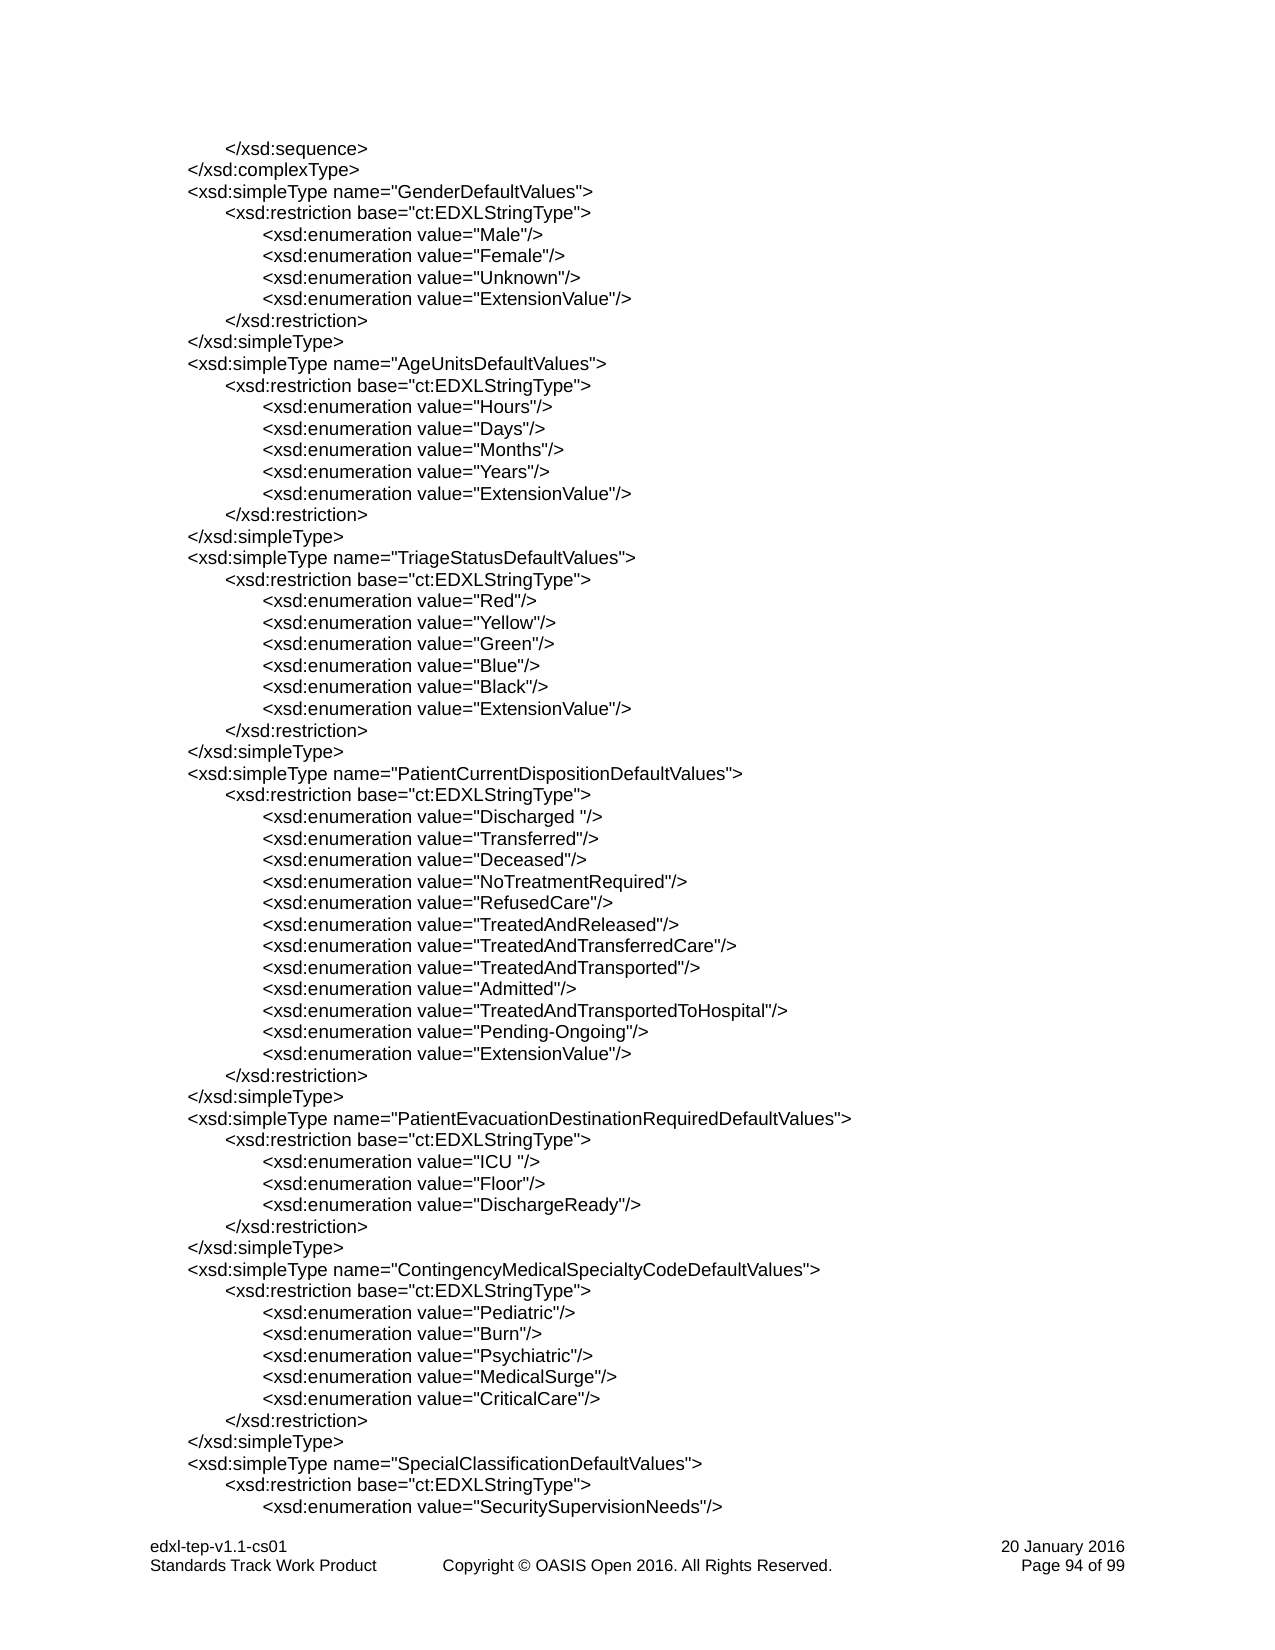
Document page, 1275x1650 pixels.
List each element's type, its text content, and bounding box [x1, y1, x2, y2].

text </xsd:sequence> </xsd:complexType> <xsd:simpleType name="GenderDefaultValues"> <xsd:restriction base="ct:EDXLStringType"> <xsd:enumeration value="Male"/> <xsd:enumeration value="Female"/> <xsd:enumeration value="Unknown"/> <xsd:enumeration value="ExtensionValue"/> </xsd:restriction> </xsd:simpleType> <xsd:simpleType name="AgeUnitsDefaultValues"> <xsd:restriction base="ct:EDXLStringType"> <xsd:enumeration value="Hours"/> <xsd:enumeration value="Days"/> <xsd:enumeration value="Months"/> <xsd:enumeration value="Years"/> <xsd:enumeration value="ExtensionValue"/> </xsd:restriction> </xsd:simpleType> <xsd:simpleType name="TriageStatusDefaultValues"> <xsd:restriction base="ct:EDXLStringType"> <xsd:enumeration value="Red"/> <xsd:enumeration value="Yellow"/> <xsd:enumeration value="Green"/> <xsd:enumeration value="Blue"/> <xsd:enumeration value="Black"/> <xsd:enumeration value="ExtensionValue"/> </xsd:restriction> </xsd:simpleType> <xsd:simpleType name="PatientCurrentDispositionDefaultValues"> <xsd:restriction base="ct:EDXLStringType"> <xsd:enumeration value="Discharged "/> <xsd:enumeration value="Transferred"/> <xsd:enumeration value="Deceased"/> <xsd:enumeration value="NoTreatmentRequired"/> <xsd:enumeration value="RefusedCare"/> <xsd:enumeration value="TreatedAndReleased"/> <xsd:enumeration value="TreatedAndTransferredCare"/> <xsd:enumeration value="TreatedAndTransported"/> <xsd:enumeration value="Admitted"/> <xsd:enumeration value="TreatedAndTransportedToHospital"/> <xsd:enumeration value="Pending-Ongoing"/> <xsd:enumeration value="ExtensionValue"/> </xsd:restriction> </xsd:simpleType> <xsd:simpleType name="PatientEvacuationDestinationRequiredDefaultValues"> <xsd:restriction base="ct:EDXLStringType"> <xsd:enumeration value="ICU "/> <xsd:enumeration value="Floor"/> <xsd:enumeration value="DischargeReady"/> </xsd:restriction> </xsd:simpleType> <xsd:simpleType name="ContingencyMedicalSpecialtyCodeDefaultValues"> <xsd:restriction base="ct:EDXLStringType"> <xsd:enumeration value="Pediatric"/> <xsd:enumeration value="Burn"/> <xsd:enumeration value="Psychiatric"/> <xsd:enumeration value="MedicalSurge"/> <xsd:enumeration value="CriticalCare"/> </xsd:restriction> </xsd:simpleType> <xsd:simpleType name="SpecialClassificationDefaultValues"> <xsd:restriction base="ct:EDXLStringType"> <xsd:enumeration value="SecuritySupervisionNeeds"/> [150, 137, 1125, 1517]
